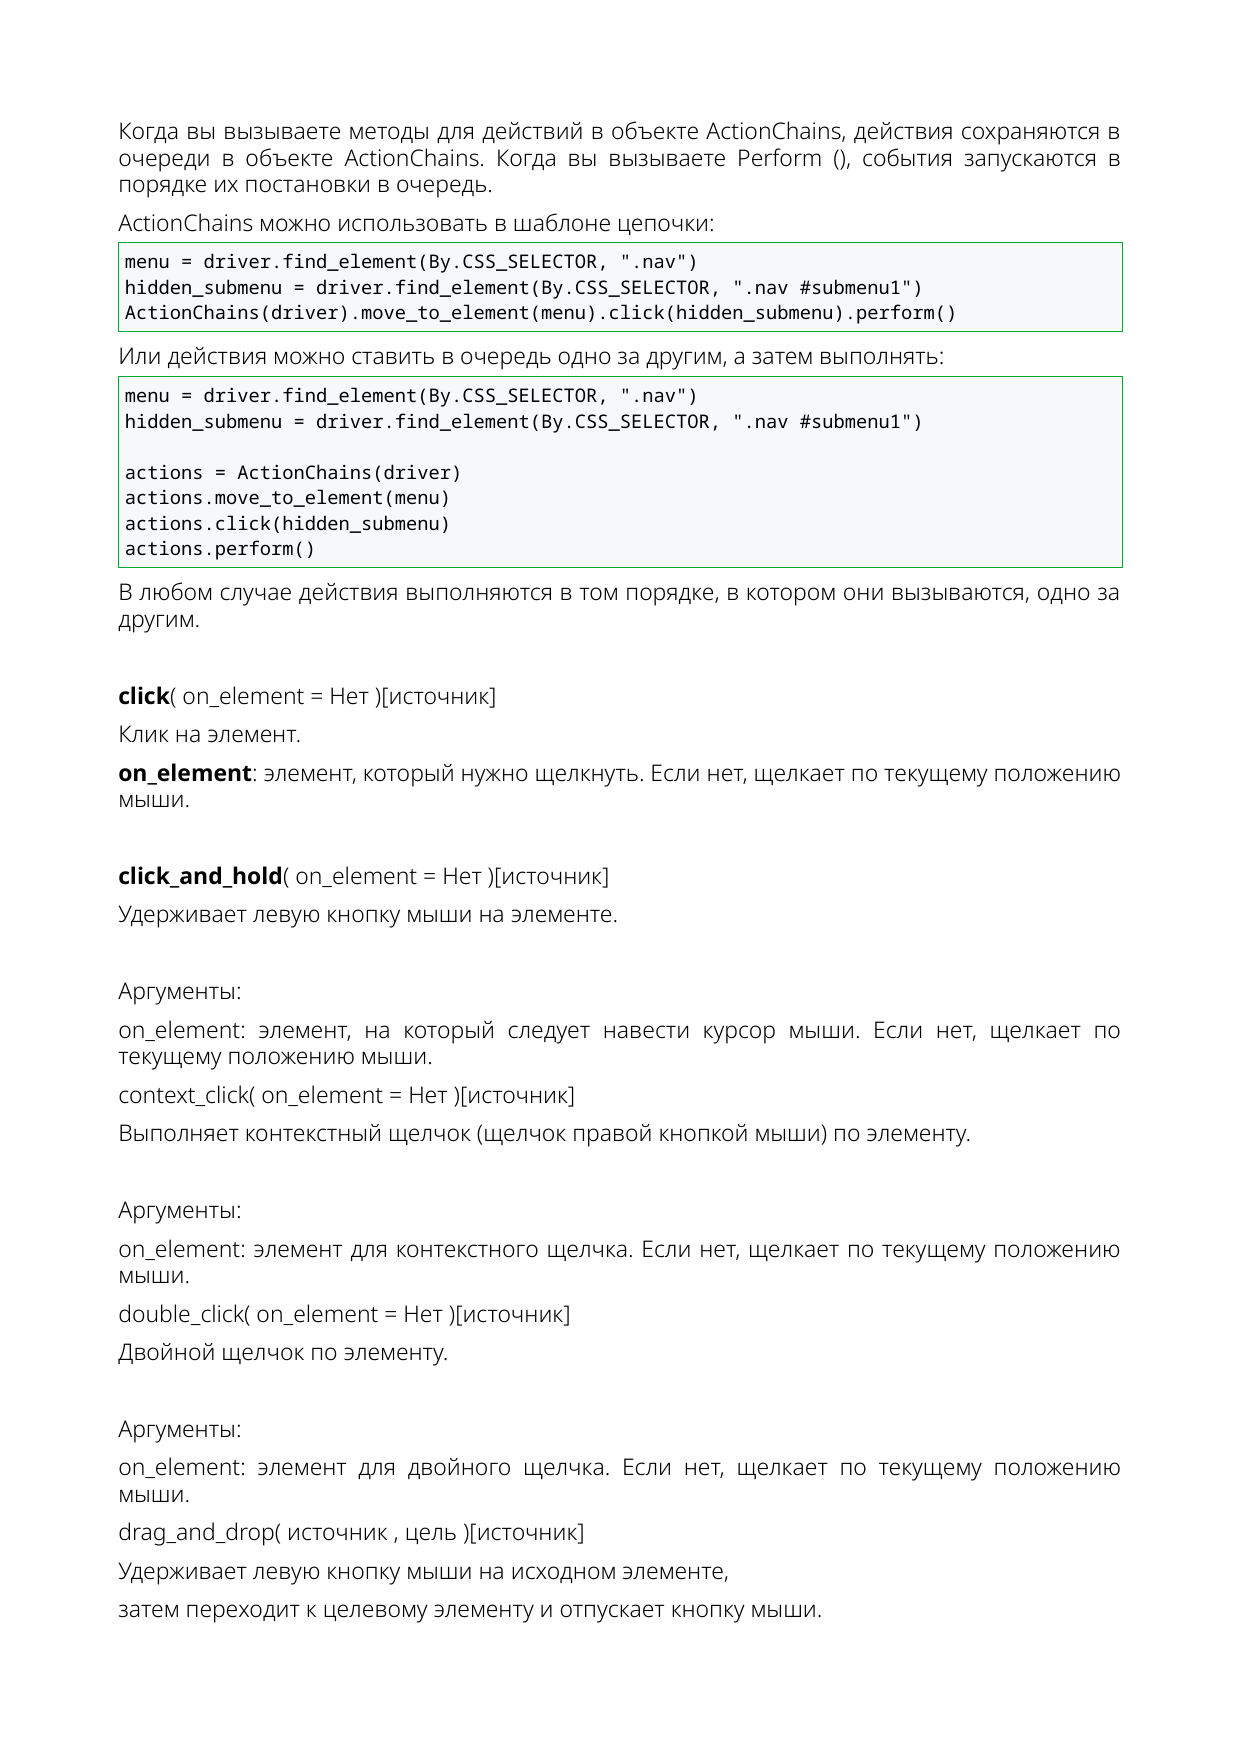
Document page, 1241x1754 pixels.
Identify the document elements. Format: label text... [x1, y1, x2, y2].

text В любом случае действия выполняются в том порядке, в котором они вызываются, одно за другим. [118, 579, 1122, 633]
text Аргументы: [118, 1416, 1122, 1443]
text hidden_submenu = driver.find_element(By.CSS_SELECTOR, ".nav #submenu1") [119, 402, 1122, 427]
text Выполняет контекстный щелчок (щелчок правой кнопкой мыши) по элементу. [118, 1120, 1122, 1147]
text actions.move_to_element(menu) [119, 478, 1122, 504]
text Клик на элемент. [118, 721, 1122, 748]
text Когда вы вызываете методы для действий в объекте ActionChains, действия сохраняются в очереди в объекте ActionChains. Когда вы вызываете Perform (), события запускаются в порядке их постановки в очередь. [118, 118, 1122, 198]
text on_element: элемент для контекстного щелчка. Если нет, щелкает по текущему положению мыши. [118, 1236, 1122, 1289]
text context_click( on_element = Нет )[источник] [118, 1082, 1122, 1108]
text ActionChains можно использовать в шаблоне цепочки: [118, 210, 1122, 236]
text on_element: элемент, который нужно щелкнуть. Если нет, щелкает по текущему положению мыши. [118, 760, 1122, 813]
text actions.click(hidden_submenu) [119, 504, 1122, 529]
text затем переходит к целевому элементу и отпускает кнопку мыши. [118, 1596, 1122, 1623]
text Удерживает левую кнопку мыши на исходном элементе, [118, 1558, 1122, 1584]
text drag_and_drop( источник , цель )[источник] [118, 1519, 1122, 1546]
text actions.perform() [119, 529, 1122, 567]
text Или действия можно ставить в очередь одно за другим, а затем выполнять: [118, 343, 1122, 370]
text ActionChains(driver).move_to_element(menu).click(hidden_submenu).perform() [119, 293, 1122, 331]
text Двойной щелчок по элементу. [118, 1339, 1122, 1366]
text hidden_submenu = driver.find_element(By.CSS_SELECTOR, ".nav #submenu1") [119, 268, 1122, 293]
text Удерживает левую кнопку мыши на элементе. [118, 902, 1122, 928]
text on_element: элемент, на который следует навести курсор мыши. Если нет, щелкает по текущему положению мыши. [118, 1017, 1122, 1070]
text actions = ActionChains(driver) [119, 453, 1122, 478]
text double_click( on_element = Нет )[источник] [118, 1301, 1122, 1327]
text click_and_hold( on_element = Нет )[источник] [118, 863, 1122, 890]
text on_element: элемент для двойного щелчка. Если нет, щелкает по текущему положению мыши. [118, 1454, 1122, 1508]
text click( on_element = Нет )[источник] [118, 683, 1122, 709]
text menu = driver.find_element(By.CSS_SELECTOR, ".nav") [119, 243, 1122, 268]
text Аргументы: [118, 978, 1122, 1005]
text Аргументы: [118, 1197, 1122, 1224]
text menu = driver.find_element(By.CSS_SELECTOR, ".nav") [119, 377, 1122, 402]
